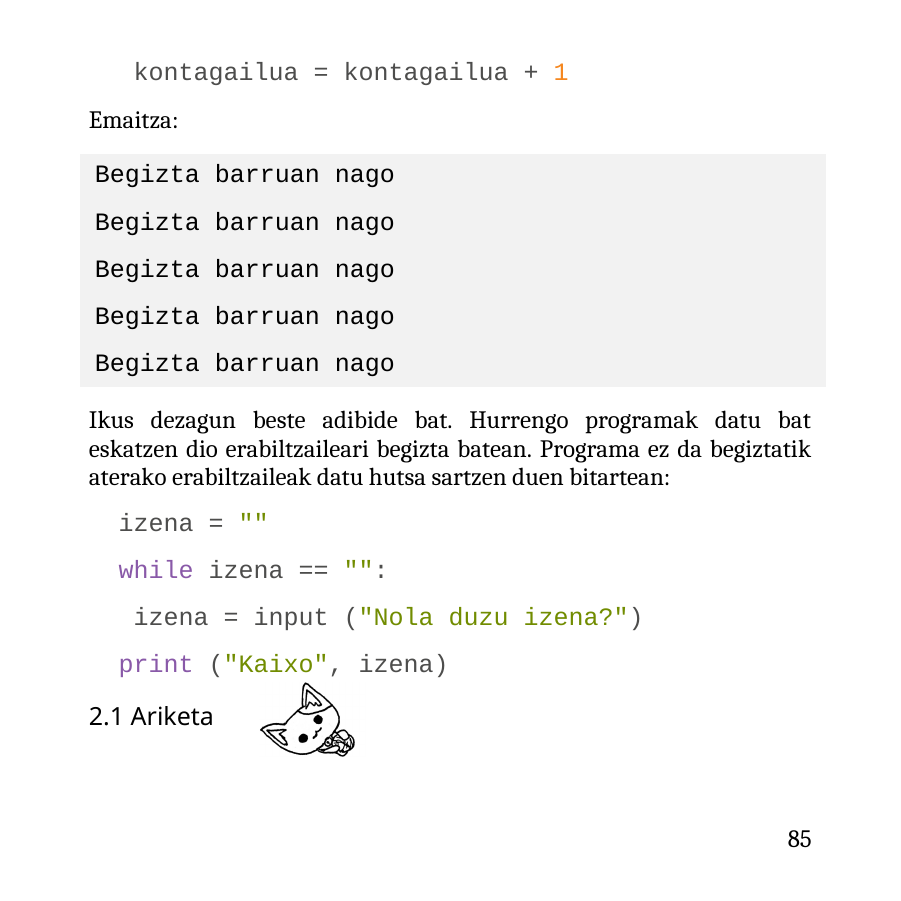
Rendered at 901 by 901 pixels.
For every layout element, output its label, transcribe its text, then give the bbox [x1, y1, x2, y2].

text kontagailua = kontagailua + 1 [118, 59, 811, 87]
text [366, 699, 811, 733]
text Begizta barruan nago [86, 342, 820, 381]
text izena = input ("Nola duzu izena?") [118, 605, 811, 633]
text Ikus dezagun beste adibide bat. Hurrengo programak datu bat eskatzen dio erabiltzaileari begizta batean. Programa ez da begiztatik aterako erabiltzaileak datu hutsa sartzen duen bitartean: [89, 406, 811, 492]
text izena = "" [118, 511, 811, 539]
text Begizta barruan nago [86, 201, 820, 237]
text print ("Kaixo", izena) [118, 652, 811, 680]
text Begizta barruan nago [86, 160, 820, 190]
text Emaitza: [89, 106, 811, 135]
text 2.1 Ariketa [89, 699, 259, 733]
text while izena == "": [118, 558, 811, 586]
text Begizta barruan nago [86, 248, 820, 284]
picture [259, 682, 366, 757]
text Begizta barruan nago [86, 295, 820, 332]
